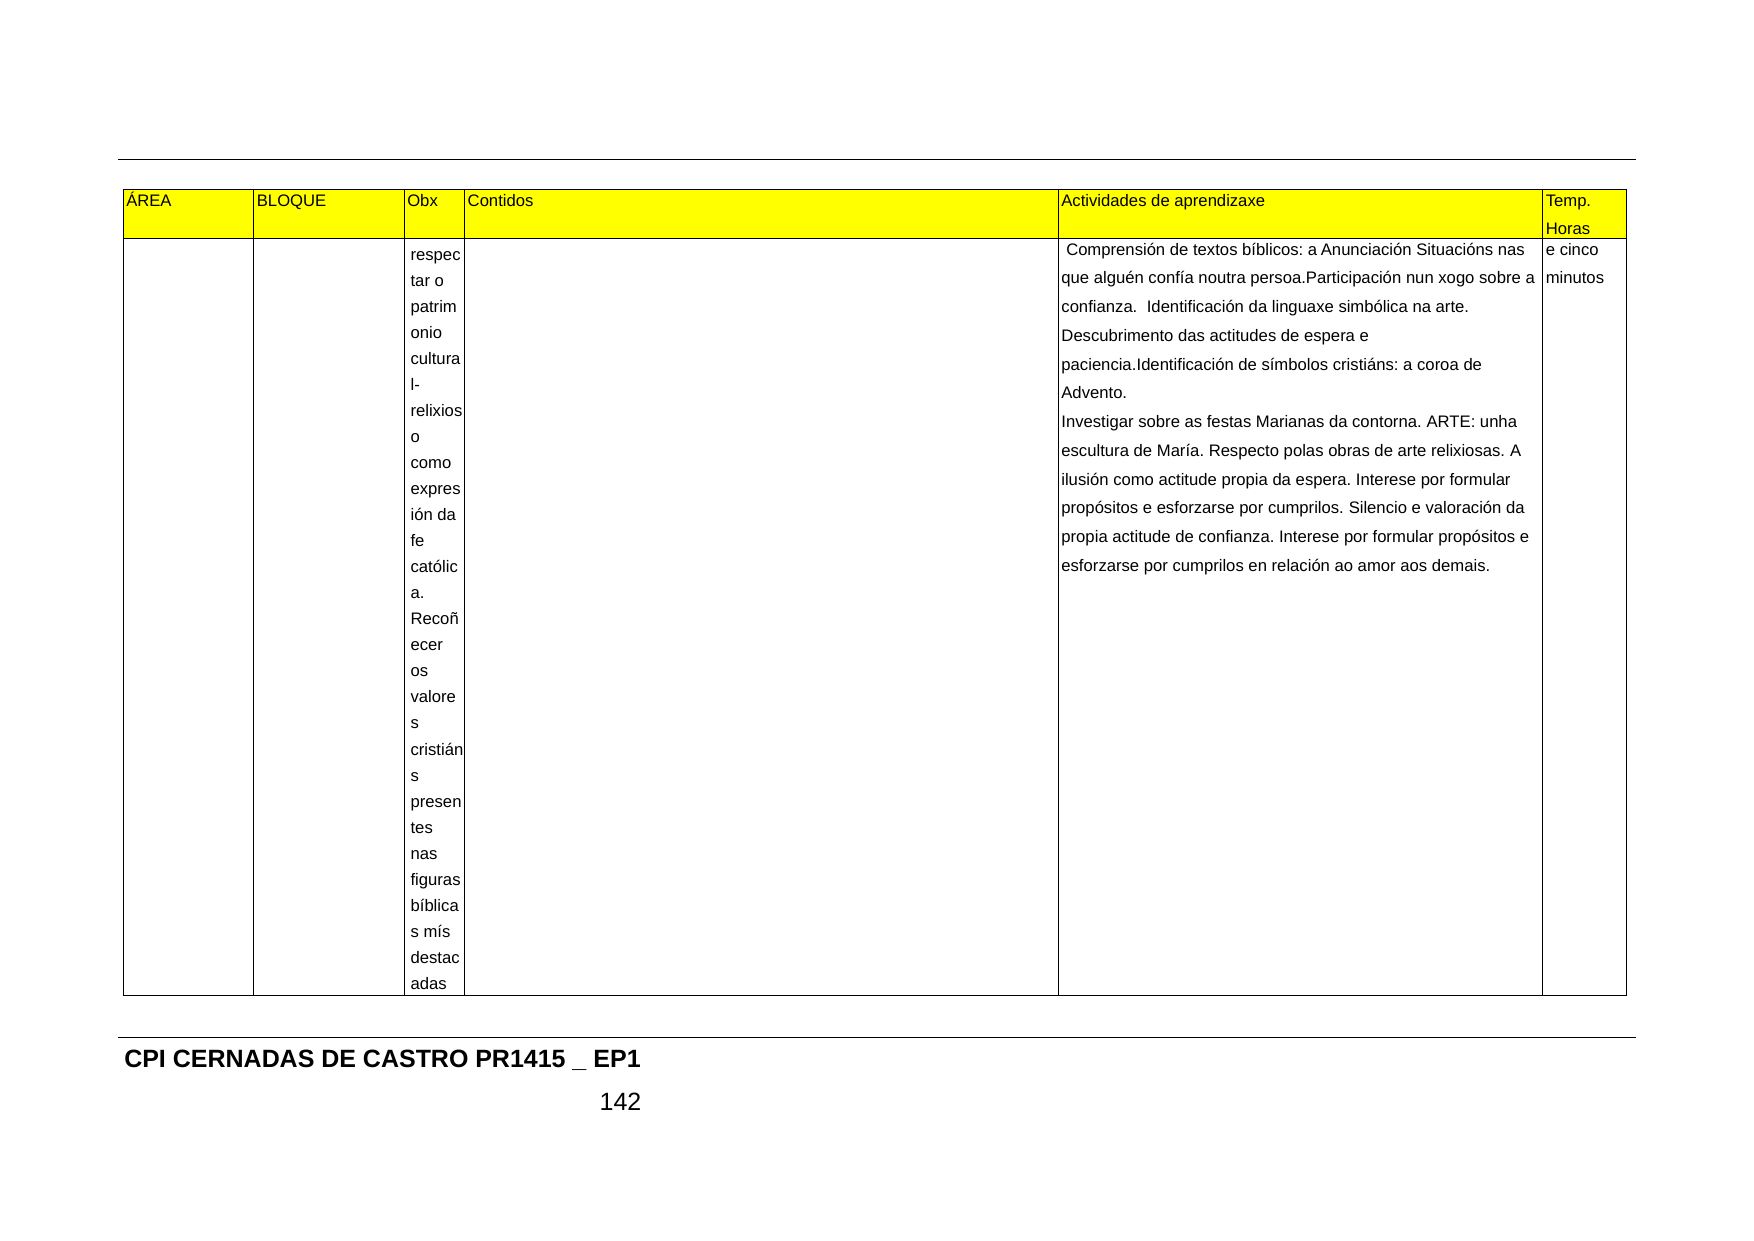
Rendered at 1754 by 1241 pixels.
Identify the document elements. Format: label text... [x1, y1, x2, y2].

table_cell respectar o patrimonio cultural-relixioso como expresión da fe católica. Recoñecer os valores cristiáns presentes nas figuras bíblicas mís destacadas [405, 239, 464, 994]
table_header Obx [405, 190, 464, 238]
table_header ÁREA [124, 190, 253, 238]
table_cell [254, 239, 404, 994]
table_header Actividades de aprendizaxe [1059, 190, 1542, 238]
table_cell [465, 239, 1058, 994]
table_header Temp. Horas [1543, 190, 1626, 238]
table_header BLOQUE [254, 190, 404, 238]
table_cell Comprensión de textos bíblicos: a Anunciación Situacións nas que alguén confía noutra persoa.Participación nun xogo sobre a confianza. Identificación da linguaxe simbólica na arte. Descubrimento das actitudes de espera e paciencia.Identificación de símbolos cristiáns: a coroa de Advento. Investigar sobre as festas Marianas da contorna. ARTE: unha escultura de María. Respecto polas obras de arte relixiosas. A ilusión como actitude propia da espera. Interese por formular propósitos e esforzarse por cumprilos. Silencio e valoración da propia actitude de confianza. Interese por formular propósitos e esforzarse por cumprilos en relación ao amor aos demais. [1059, 239, 1542, 994]
table_cell [124, 239, 253, 994]
table_header Contidos [465, 190, 1058, 238]
table_cell e cinco minutos [1543, 239, 1626, 994]
